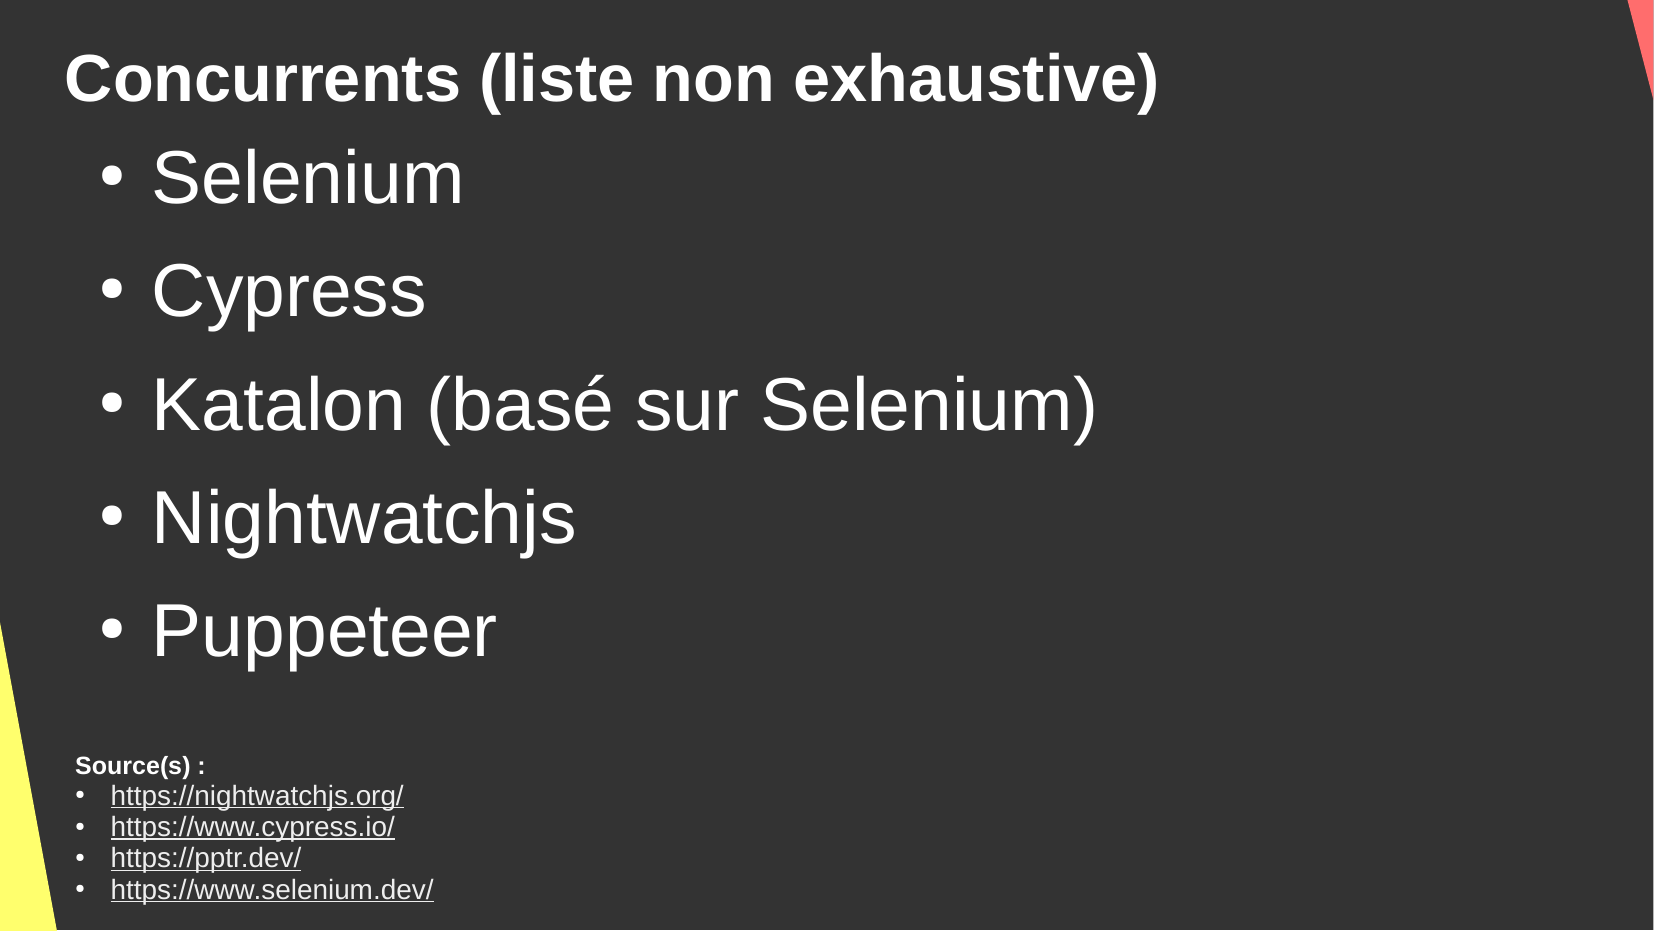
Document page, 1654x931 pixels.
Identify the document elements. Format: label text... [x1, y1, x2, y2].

text_box [1627, 0, 1654, 103]
list Selenium Cypress Katalon (basé sur Selenium) Nightwatchjs Puppeteer [80, 135, 1620, 739]
text_box [0, 622, 57, 931]
title Concurrents (liste non exhaustive) [64, 40, 1635, 116]
text_box Source(s) : https://nightwatchjs.org/ https://www.cypress.io/ https://pptr.dev/ https://www.selenium.dev/ [60, 744, 1546, 913]
